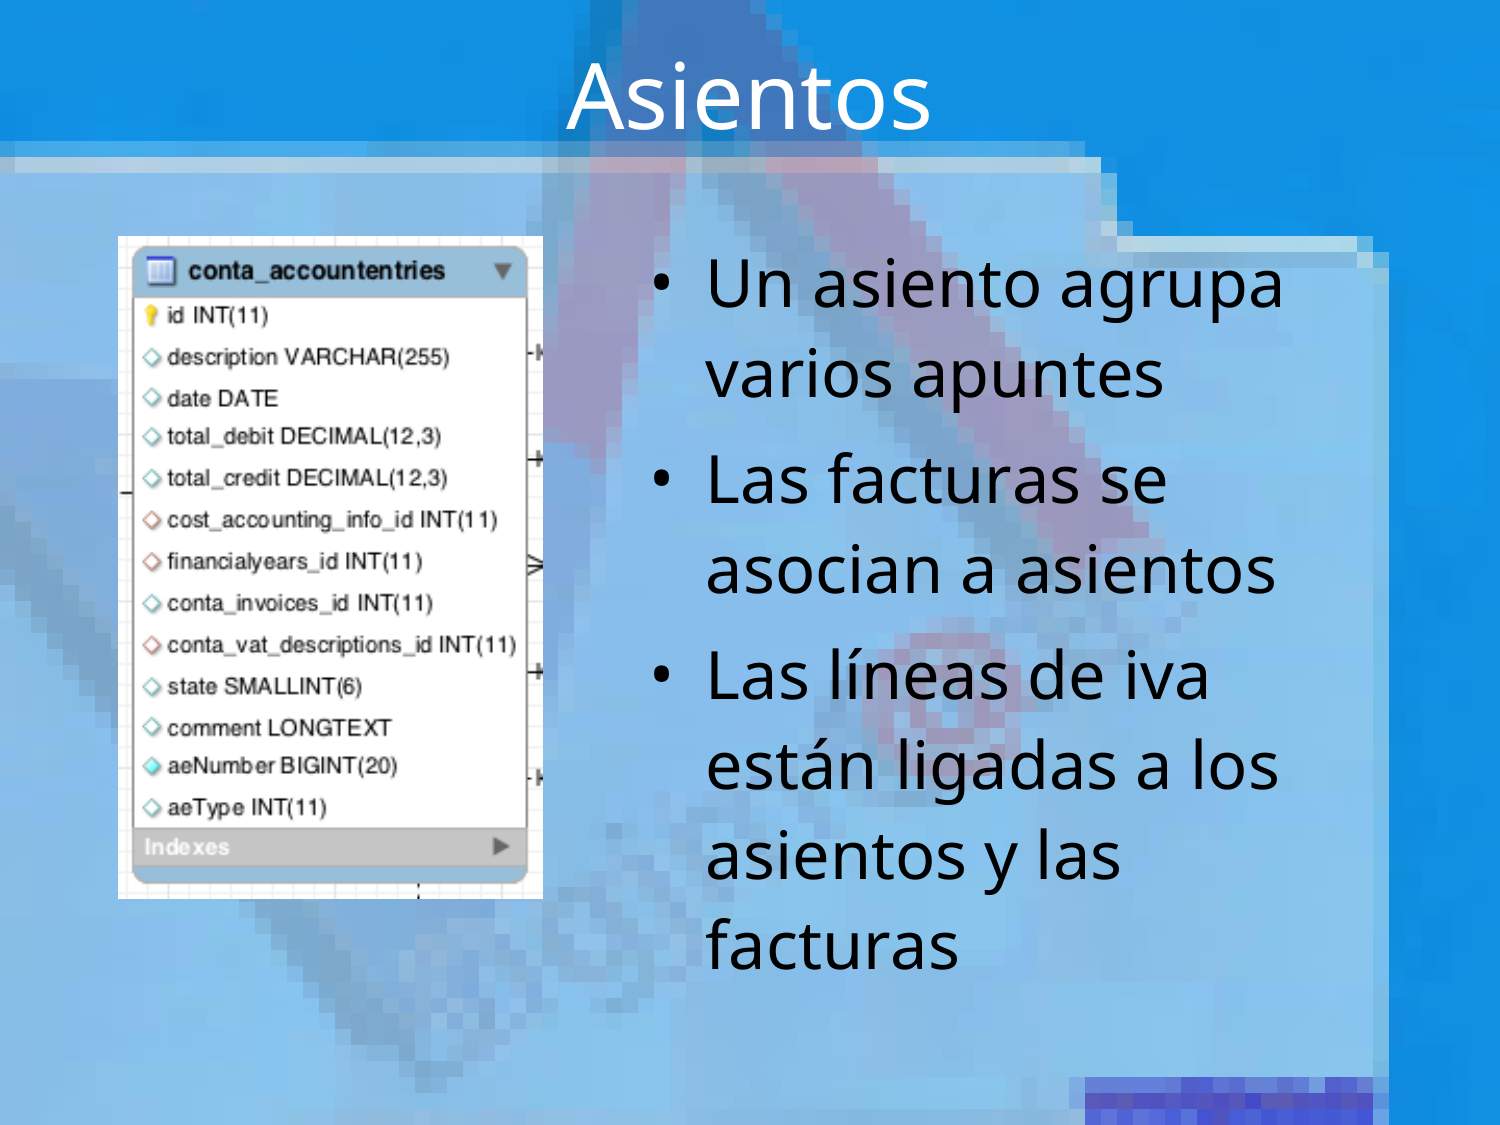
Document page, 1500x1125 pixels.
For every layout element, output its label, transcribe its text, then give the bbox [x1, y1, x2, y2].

title Asientos [112, 0, 1388, 214]
list Un asiento agrupa varios apuntes Las facturas se asocian a asientos Las líneas de iva están ligadas a los asientos y las facturas [649, 236, 1388, 1001]
picture [0, 0, 1500, 1125]
